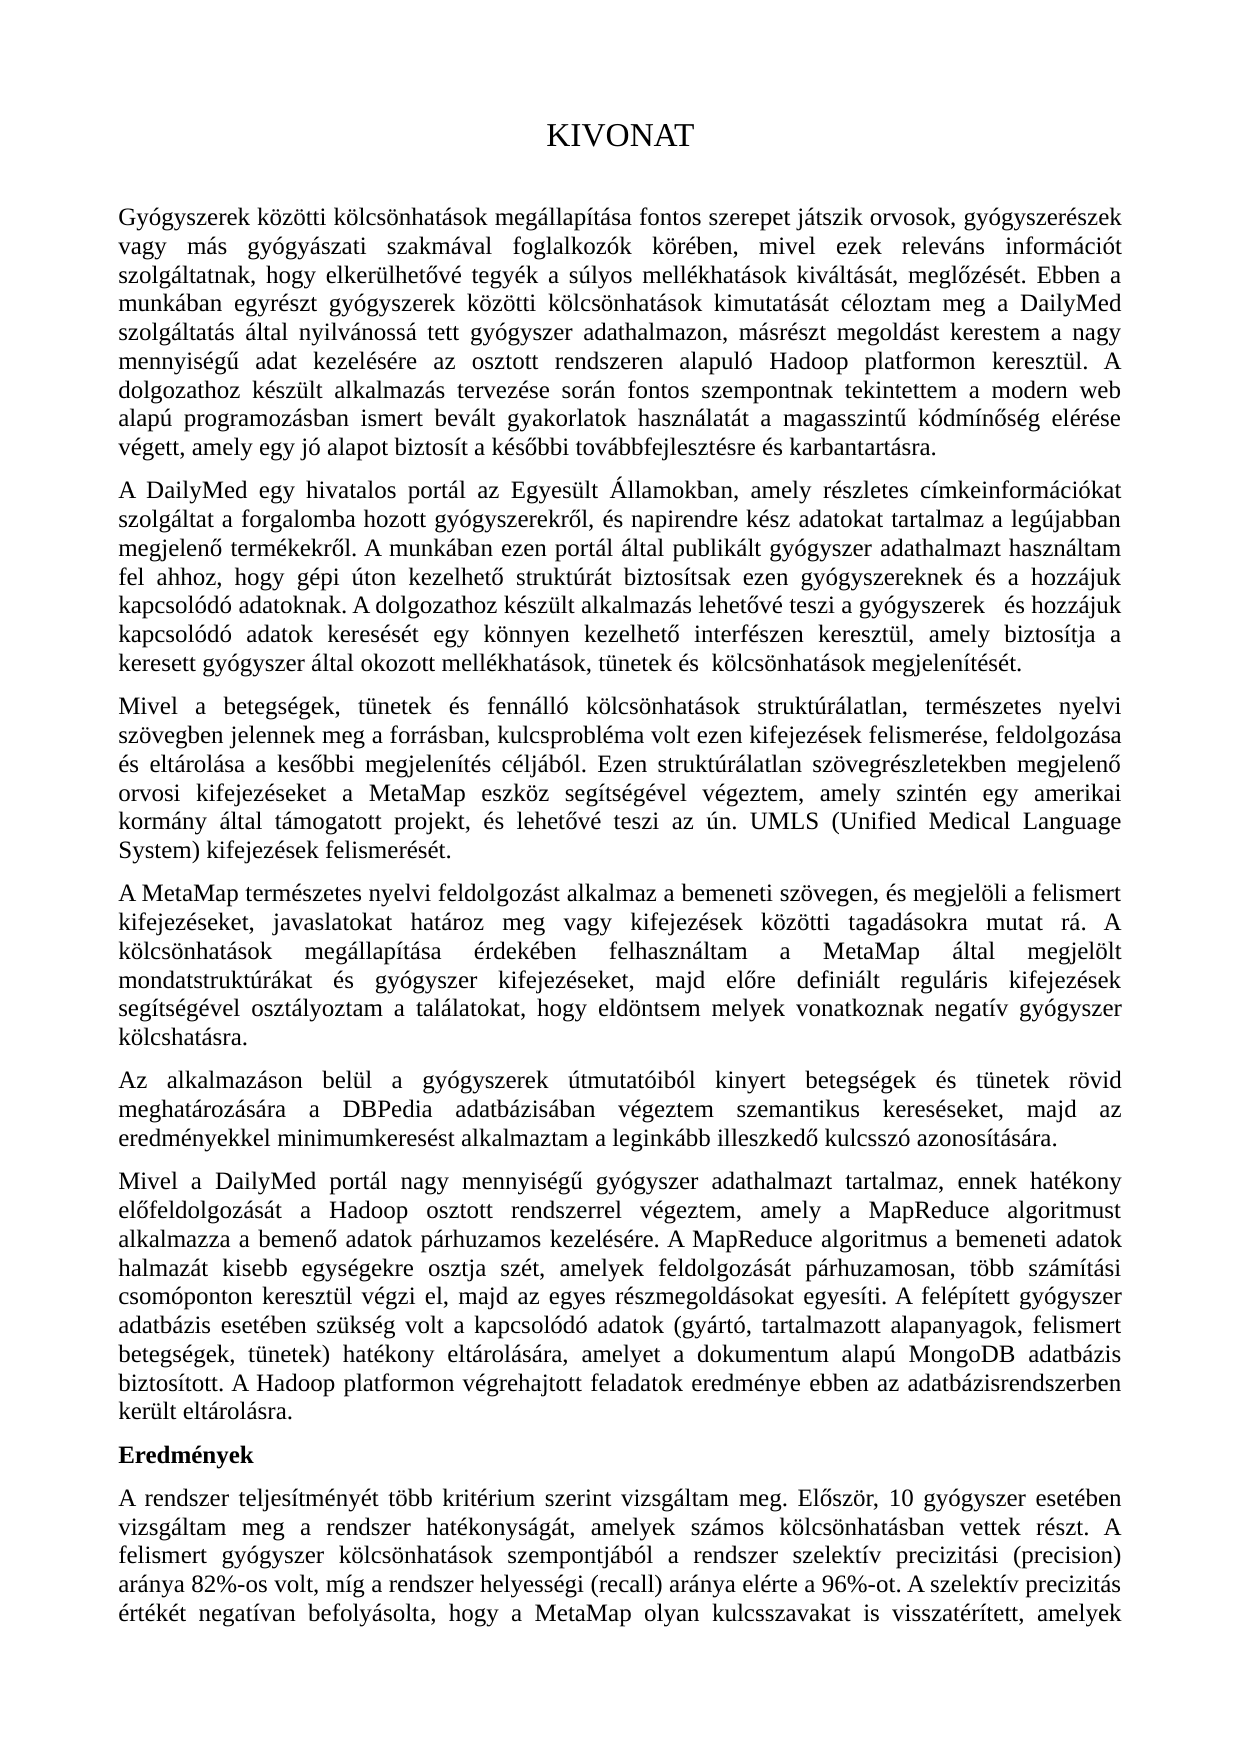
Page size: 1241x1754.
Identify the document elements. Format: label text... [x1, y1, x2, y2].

text Eredmények [118, 1440, 1122, 1468]
text Gyógyszerek közötti kölcsönhatások megállapítása fontos szerepet játszik orvosok, gyógyszerészek vagy más gyógyászati szakmával foglalkozók körében, mivel ezek releváns információt szolgáltatnak, hogy elkerülhetővé tegyék a súlyos mellékhatások kiváltását, meglőzését. Ebben a munkában egyrészt gyógyszerek közötti kölcsönhatások kimutatását céloztam meg a DailyMed szolgáltatás által nyilvánossá tett gyógyszer adathalmazon, másrészt megoldást kerestem a nagy mennyiségű adat kezelésére az osztott rendszeren alapuló Hadoop platformon keresztül. A dolgozathoz készült alkalmazás tervezése során fontos szempontnak tekintettem a modern web alapú programozásban ismert bevált gyakorlatok használatát a magasszintű kódmínőség elérése végett, amely egy jó alapot biztosít a későbbi továbbfejlesztésre és karbantartásra. [118, 202, 1122, 461]
text A DailyMed egy hivatalos portál az Egyesült Államokban, amely részletes címkeinformációkat szolgáltat a forgalomba hozott gyógyszerekről, és napirendre kész adatokat tartalmaz a legújabban megjelenő termékekről. A munkában ezen portál által publikált gyógyszer adathalmazt használtam fel ahhoz, hogy gépi úton kezelhető struktúrát biztosítsak ezen gyógyszereknek és a hozzájuk kapcsolódó adatoknak. A dolgozathoz készült alkalmazás lehetővé teszi a gyógyszerek és hozzájuk kapcsolódó adatok keresését egy könnyen kezelhető interfészen keresztül, amely biztosítja a keresett gyógyszer által okozott mellékhatások, tünetek és kölcsönhatások megjelenítését. [118, 476, 1122, 677]
text Mivel a betegségek, tünetek és fennálló kölcsönhatások struktúrálatlan, természetes nyelvi szövegben jelennek meg a forrásban, kulcsprobléma volt ezen kifejezések felismerése, feldolgozása és eltárolása a kesőbbi megjelenítés céljából. Ezen struktúrálatlan szövegrészletekben megjelenő orvosi kifejezéseket a MetaMap eszköz segítségével végeztem, amely szintén egy amerikai kormány által támogatott projekt, és lehetővé teszi az ún. UMLS (Unified Medical Language System) kifejezések felismerését. [118, 691, 1122, 864]
text KIVONAT [118, 118, 1122, 154]
text A MetaMap természetes nyelvi feldolgozást alkalmaz a bemeneti szövegen, és megjelöli a felismert kifejezéseket, javaslatokat határoz meg vagy kifejezések közötti tagadásokra mutat rá. A kölcsönhatások megállapítása érdekében felhasználtam a MetaMap által megjelölt mondatstruktúrákat és gyógyszer kifejezéseket, majd előre definiált reguláris kifejezések segítségével osztályoztam a találatokat, hogy eldöntsem melyek vonatkoznak negatív gyógyszer kölcshatásra. [118, 878, 1122, 1051]
text Mivel a DailyMed portál nagy mennyiségű gyógyszer adathalmazt tartalmaz, ennek hatékony előfeldolgozását a Hadoop osztott rendszerrel végeztem, amely a MapReduce algoritmust alkalmazza a bemenő adatok párhuzamos kezelésére. A MapReduce algoritmus a bemeneti adatok halmazát kisebb egységekre osztja szét, amelyek feldolgozását párhuzamosan, több számítási csomóponton keresztül végzi el, majd az egyes részmegoldásokat egyesíti. A felépített gyógyszer adatbázis esetében szükség volt a kapcsolódó adatok (gyártó, tartalmazott alapanyagok, felismert betegségek, tünetek) hatékony eltárolására, amelyet a dokumentum alapú MongoDB adatbázis biztosított. A Hadoop platformon végrehajtott feladatok eredménye ebben az adatbázisrendszerben került eltárolásra. [118, 1166, 1122, 1425]
text Az alkalmazáson belül a gyógyszerek útmutatóiból kinyert betegségek és tünetek rövid meghatározására a DBPedia adatbázisában végeztem szemantikus kereséseket, majd az eredményekkel minimumkeresést alkalmaztam a leginkább illeszkedő kulcsszó azonosítására. [118, 1066, 1122, 1152]
text A rendszer teljesítményét több kritérium szerint vizsgáltam meg. Először, 10 gyógyszer esetében vizsgáltam meg a rendszer hatékonyságát, amelyek számos kölcsönhatásban vettek részt. A felismert gyógyszer kölcsönhatások szempontjából a rendszer szelektív precizitási (precision) aránya 82%-os volt, míg a rendszer helyességi (recall) aránya elérte a 96%-ot. A szelektív precizitás értékét negatívan befolyásolta, hogy a MetaMap olyan kulcsszavakat is visszatérített, amelyek [118, 1483, 1122, 1627]
